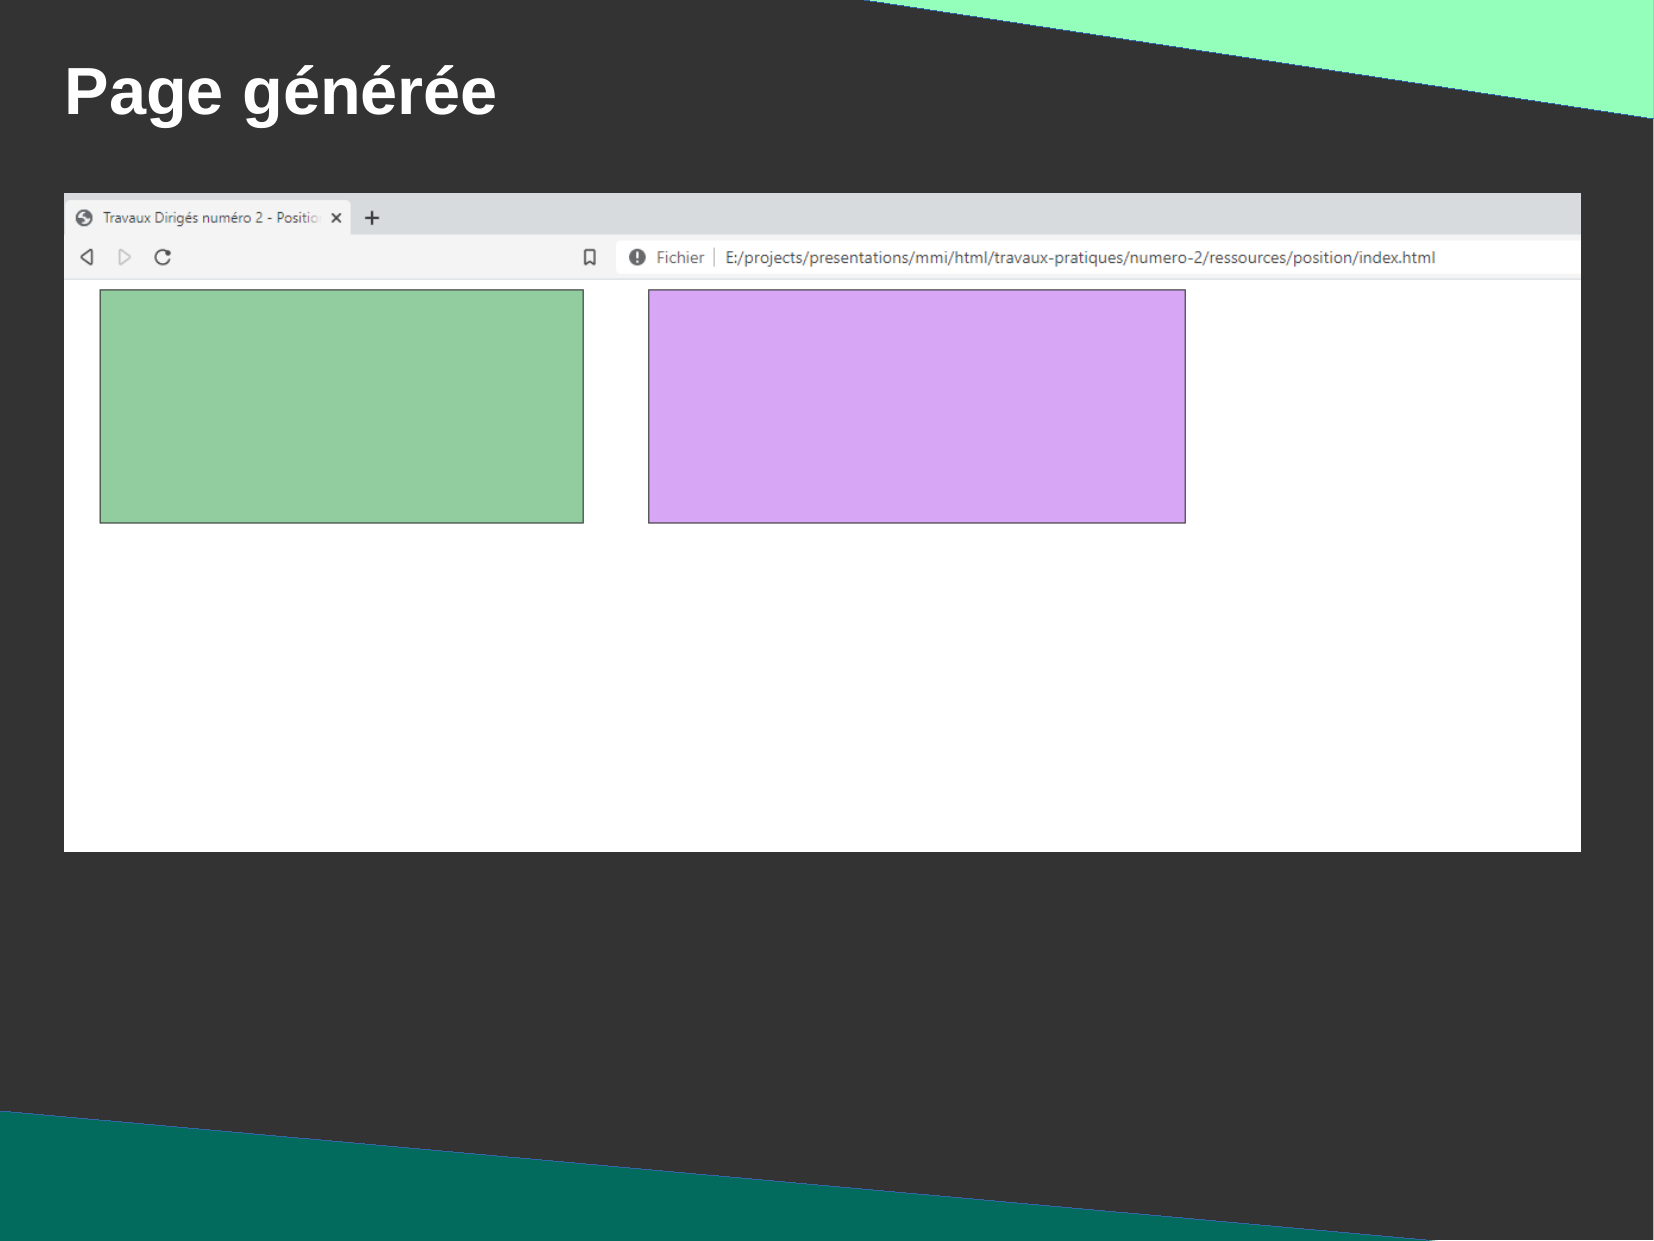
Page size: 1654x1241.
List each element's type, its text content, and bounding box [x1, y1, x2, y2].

picture [64, 193, 1581, 852]
text_box [864, 0, 1654, 119]
title Page générée [64, 54, 1553, 157]
